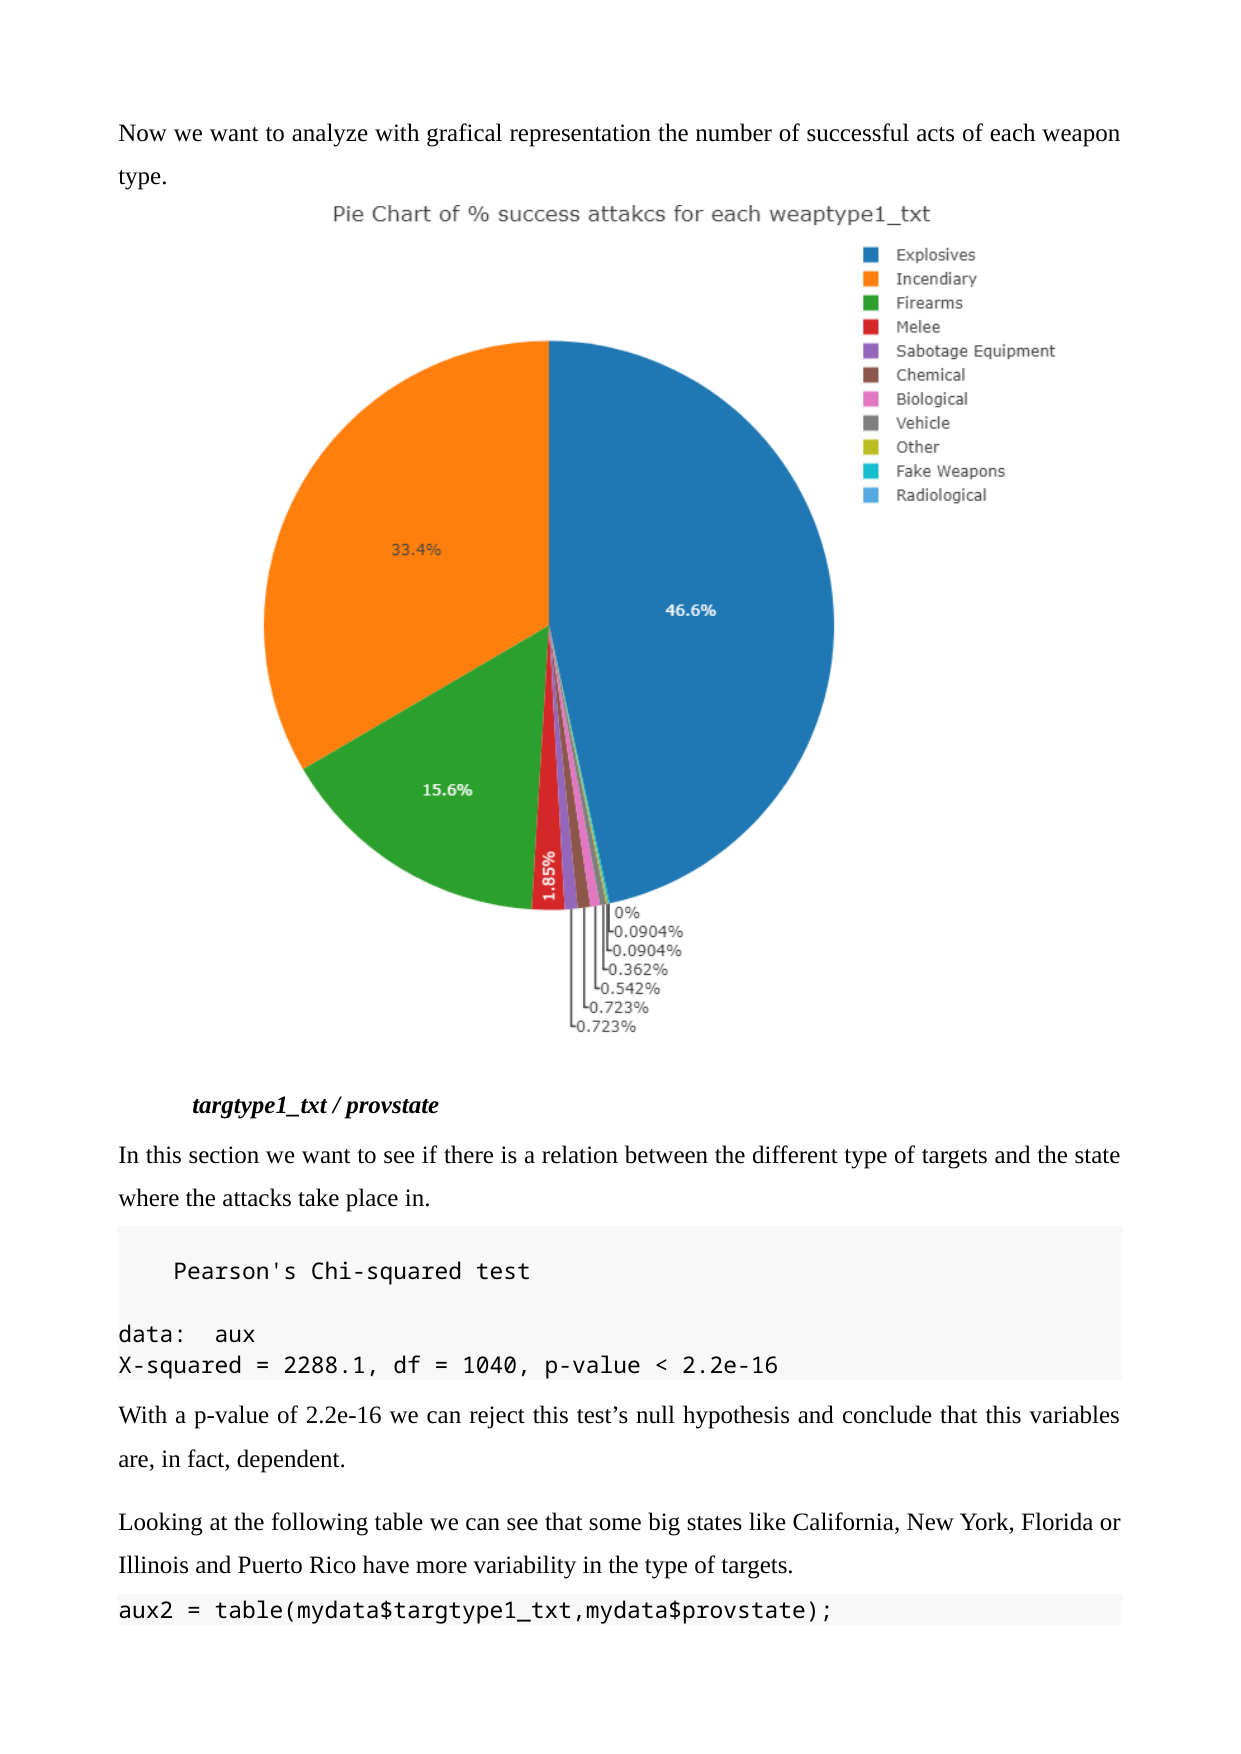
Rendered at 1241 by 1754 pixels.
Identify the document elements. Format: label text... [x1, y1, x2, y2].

picture [188, 205, 1075, 1065]
subtitle targtype1_txt / provstate [118, 1091, 1122, 1119]
text Looking at the following table we can see that some big states like California, New York, Florida or Illinois and Puerto Rico have more variability in the type of targets. [118, 1507, 1122, 1579]
text In this section we want to see if there is a relation between the different type of targets and the state where the attacks take place in. [118, 1140, 1122, 1212]
text Pearson's Chi-squared test data: aux X-squared = 2288.1, df = 1040, p-value < 2.2e-16 [118, 1226, 1122, 1380]
table_header [1075, 205, 1122, 1065]
text Now we want to analyze with grafical representation the number of successful acts of each weapon type. [118, 118, 1122, 190]
table_header [119, 205, 188, 1065]
text aux2 = table(mydata$targtype1_txt,mydata$provstate); [118, 1594, 1122, 1625]
text With a p-value of 2.2e-16 we can reject this test’s null hypothesis and conclude that this variables are, in fact, dependent. [118, 1401, 1122, 1472]
